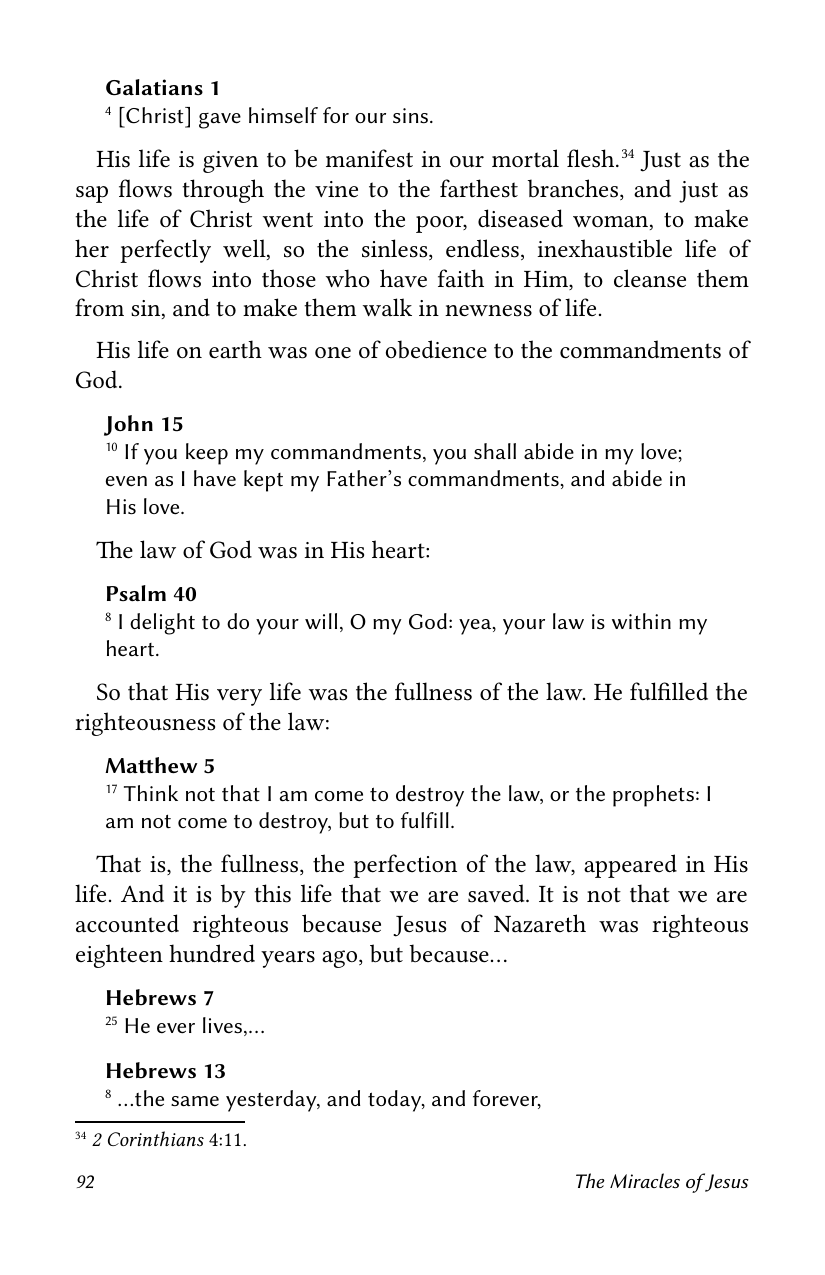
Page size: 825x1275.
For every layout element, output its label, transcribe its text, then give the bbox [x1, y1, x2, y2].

text John 15 [105, 411, 750, 437]
text 17 Think not that I am come to destroy the law, or the prophets: I am not come to destroy, but to fulfill. [105, 781, 720, 834]
text 25 He ever lives,... [105, 1013, 720, 1039]
text The law of God was in His heart: [75, 536, 750, 564]
text His life on earth was one of obedience to the commandments of God. [75, 336, 750, 395]
text So that His very life was the fullness of the law. He fulfilled the righteousness of the law: [75, 678, 750, 737]
text 8 ...the same yesterday, and today, and forever, [105, 1086, 720, 1112]
text 2 Corinthians 4:11. [75, 1128, 750, 1152]
text Matthew 5 [105, 753, 750, 779]
text Hebrews 7 [105, 985, 750, 1011]
text That is, the fullness, the perfection of the law, appeared in His life. And it is by this life that we are saved. It is not that we are accounted righteous because Jesus of Nazareth was righteous eighteen hundred years ago, but because... [75, 851, 750, 969]
text His life is given to be manifest in our mortal flesh. Just as the sap flows through the vine to the farthest branches, and just as the life of Christ went into the poor, diseased woman, to make her perfectly well, so the sinless, endless, inexhaustible life of Christ flows into those who have faith in Him, to cleanse them from sin, and to make them walk in newness of life. [75, 145, 750, 323]
text Galatians 1 [105, 75, 750, 101]
text 4 [Christ] gave himself for our sins. [105, 103, 720, 129]
text Psalm 40 [105, 581, 750, 607]
text 10 If you keep my commandments, you shall abide in my love; even as I have kept my Father’s commandments, and abide in His love. [105, 439, 720, 520]
text Hebrews 13 [105, 1058, 750, 1084]
text 8 I delight to do your will, O my God: yea, your law is within my heart. [105, 608, 720, 662]
